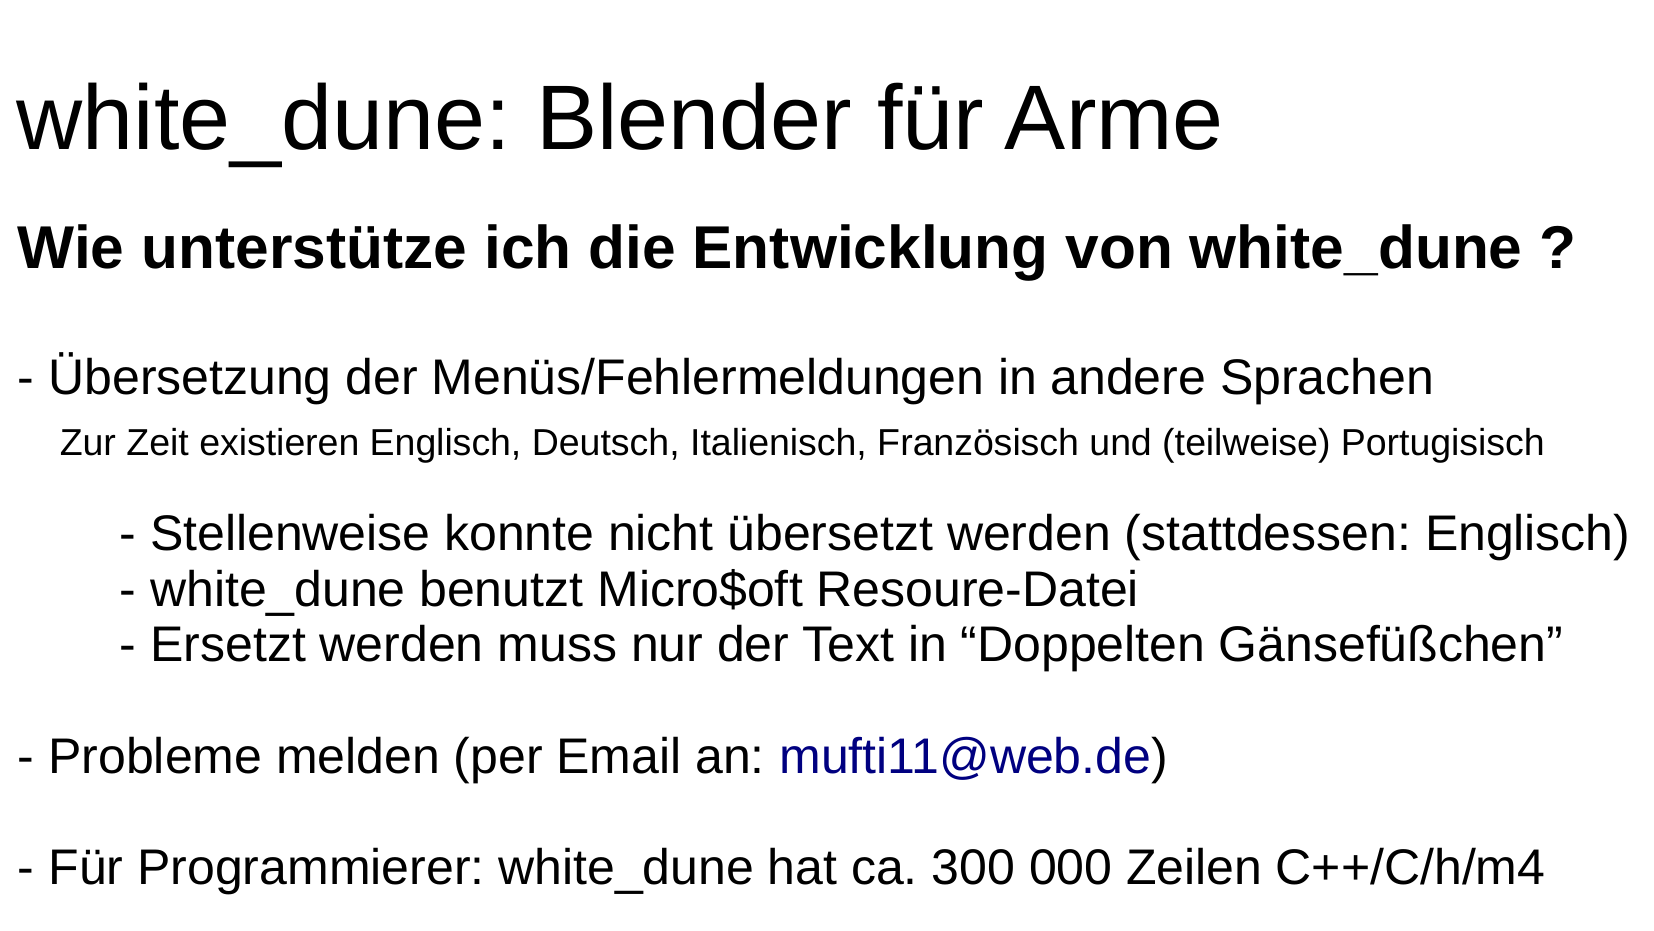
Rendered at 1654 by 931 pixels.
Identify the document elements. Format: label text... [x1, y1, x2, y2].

title white_dune: Blender für Arme [0, 39, 1366, 196]
text_box Wie unterstütze ich die Entwicklung von white_dune ? - Übersetzung der Menüs/Fehlermeldungen in andere Sprachen Zur Zeit existieren Englisch, Deutsch, Italienisch, Französisch und (teilweise) Portugisisch - Stellenweise konnte nicht übersetzt werden (stattdessen: Englisch) - white_dune benutzt Micro$oft Resoure-Datei - Ersetzt werden muss nur der Text in “Doppelten Gänsefüßchen” - Probleme melden (per Email an: mufti11@web.de) - Für Programmierer: white_dune hat ca. 300 000 Zeilen C++/C/h/m4 [3, 206, 1654, 930]
text_box [45, 765, 1466, 892]
